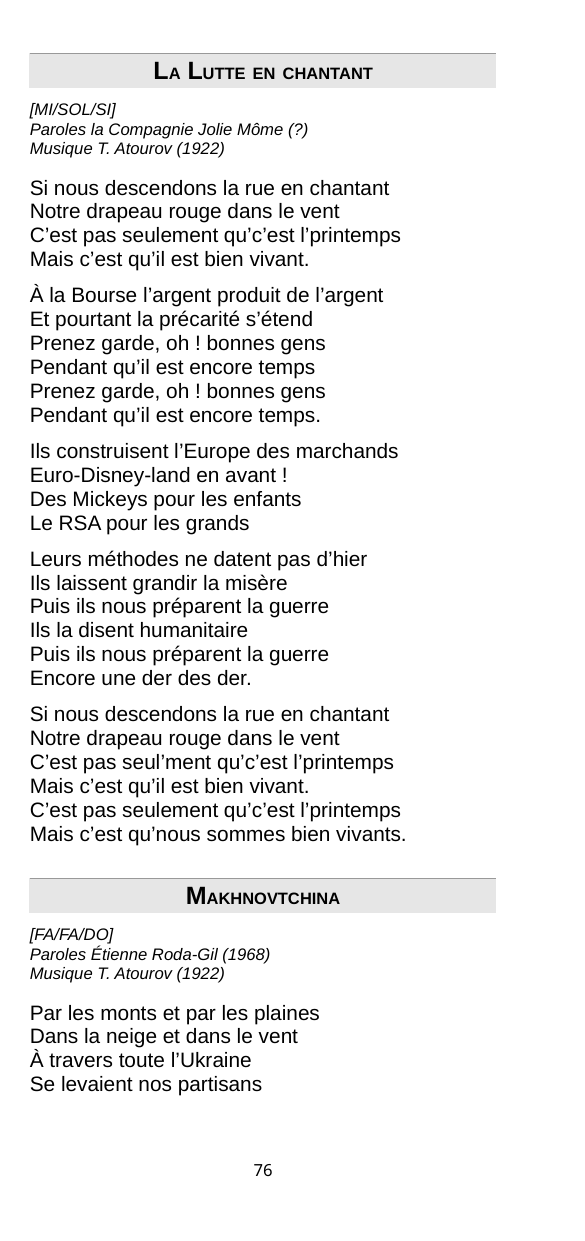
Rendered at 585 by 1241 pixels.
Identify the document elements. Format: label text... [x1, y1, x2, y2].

text [FA/FA/DO] [29, 925, 496, 944]
text Paroles Étienne Roda-Gil (1968) Musique T. Atourov (1922) [29, 944, 496, 983]
text [MI/SOL/SI] [29, 100, 496, 119]
text Si nous descendons la rue en chantant Notre drapeau rouge dans le vent C’est pas seul’ment qu’c’est l’printemps Mais c’est qu’il est bien vivant. C’est pas seulement qu’c’est l’printemps Mais c’est qu’nous sommes bien vivants. [29, 702, 496, 846]
subtitle La Lutte en chantant [29, 54, 496, 88]
text Leurs méthodes ne datent pas d’hier Ils laissent grandir la misère Puis ils nous préparent la guerre Ils la disent humanitaire Puis ils nous préparent la guerre Encore une der des der. [29, 546, 496, 690]
subtitle Makhnovtchina [29, 879, 496, 913]
text À la Bourse l’argent produit de l’argent Et pourtant la précarité s’étend Prenez garde, oh ! bonnes gens Pendant qu’il est encore temps Prenez garde, oh ! bonnes gens Pendant qu’il est encore temps. [29, 283, 496, 427]
text Si nous descendons la rue en chantant Notre drapeau rouge dans le vent C’est pas seulement qu’c’est l’printemps Mais c’est qu’il est bien vivant. [29, 175, 496, 271]
text Ils construisent l’Europe des marchands Euro-Disney-land en avant ! Des Mickeys pour les enfants Le RSA pour les grands [29, 439, 496, 534]
text Par les monts et par les plaines Dans la neige et dans le vent À travers toute l’Ukraine Se levaient nos partisans [29, 1000, 496, 1096]
text Paroles la Compagnie Jolie Môme (?) Musique T. Atourov (1922) [29, 119, 496, 158]
